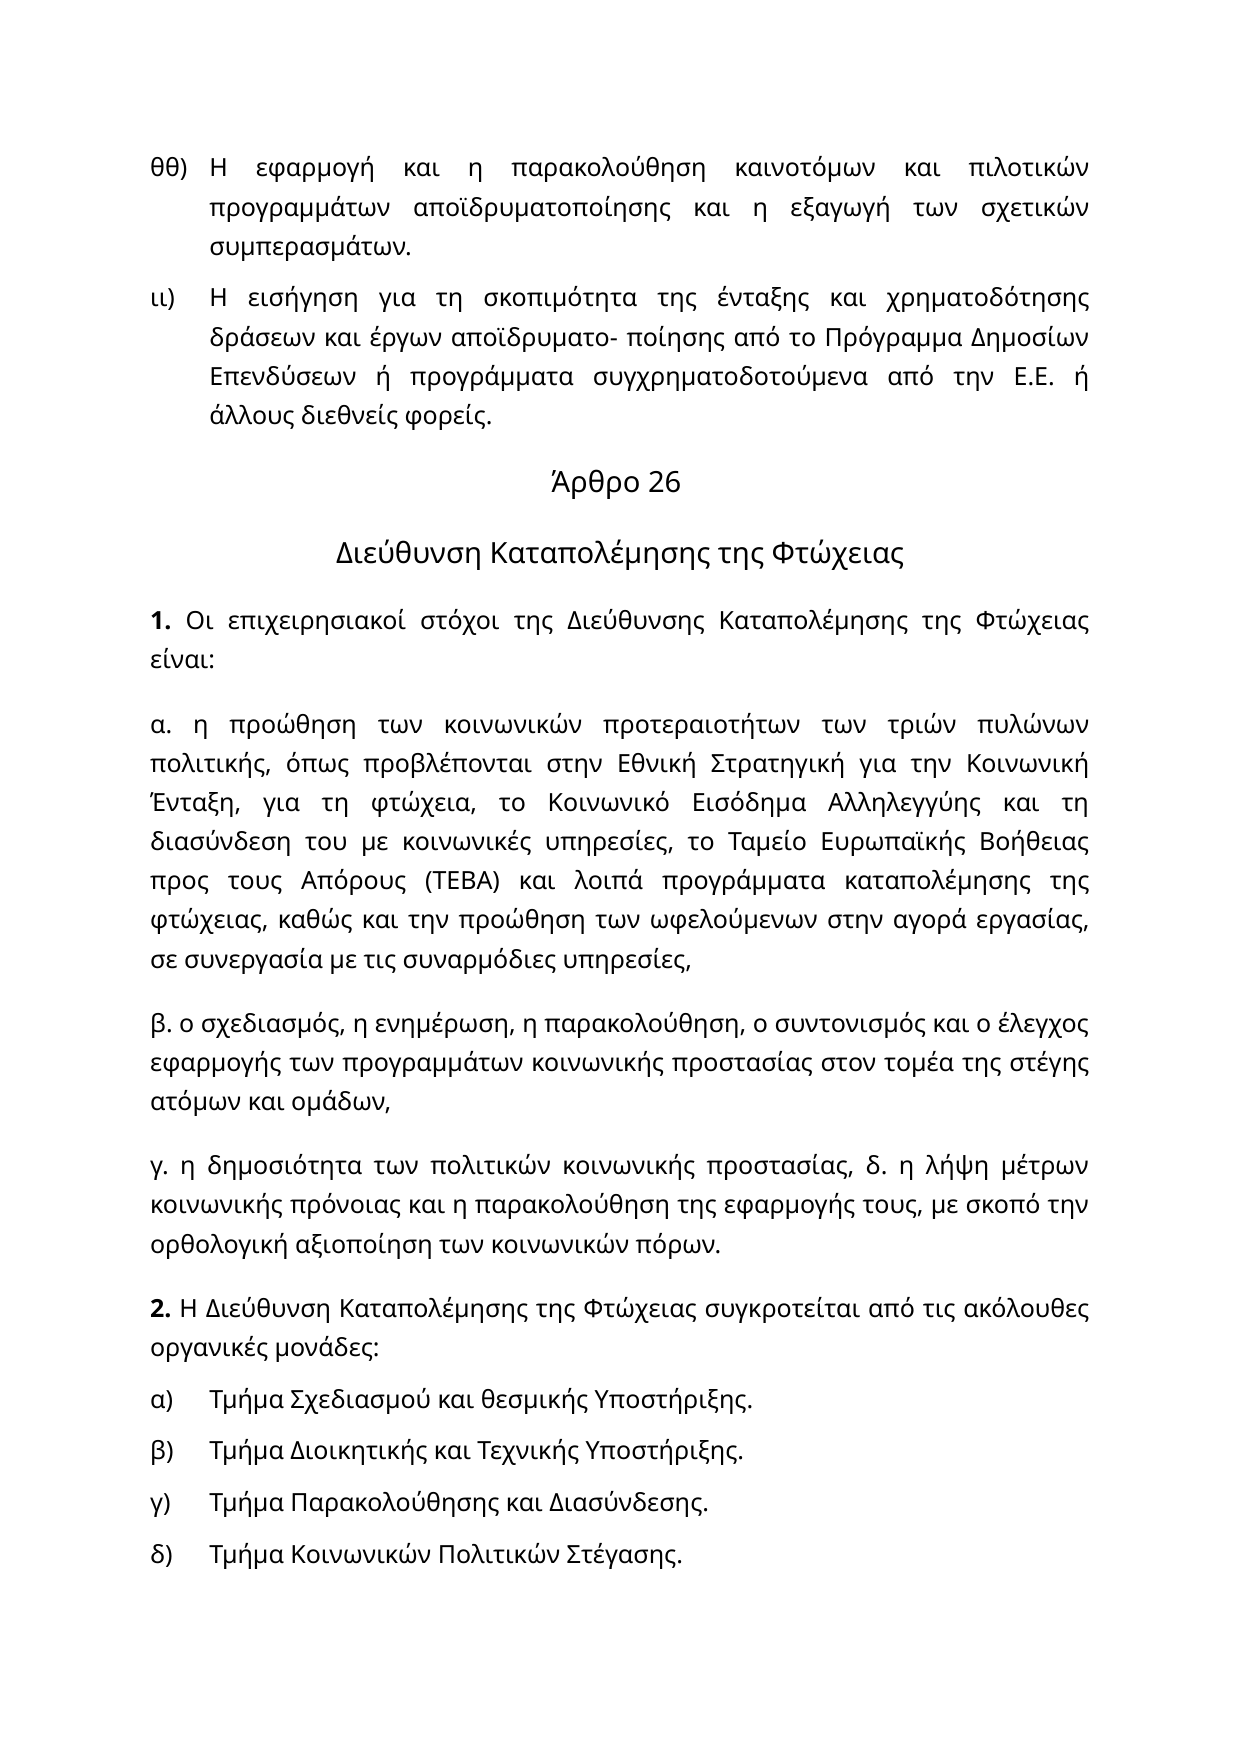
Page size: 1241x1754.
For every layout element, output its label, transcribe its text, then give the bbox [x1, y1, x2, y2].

text 1. Οι επιχειρησιακοί στόχοι της Διεύθυνσης Καταπολέμησης της Φτώχειας είναι: [150, 603, 1090, 676]
text α. η προώθηση των κοινωνικών προτεραιοτήτων των τριών πυλώνων πολιτικής, όπως προβλέπονται στην Εθνική Στρατηγική για την Κοινωνική Ένταξη, για τη φτώχεια, το Κοινωνικό Εισόδημα Αλληλεγγύης και τη διασύνδεση του με κοινωνικές υπηρεσίες, το Ταμείο Ευρωπαϊκής Βοήθειας προς τους Απόρους (ΤΕΒΑ) και λοιπά προγράμματα καταπολέμησης της φτώχειας, καθώς και την προώθηση των ωφελούμενων στην αγορά εργασίας, σε συνεργασία με τις συναρμόδιες υπηρεσίες, [150, 706, 1090, 975]
text β. ο σχεδιασμός, η ενημέρωση, η παρακολούθηση, ο συντονισμός και ο έλεγχος εφαρμογής των προγραμμάτων κοινωνικής προστασίας στον τομέα της στέγης ατόμων και ομάδων, [150, 1005, 1090, 1118]
text 2. Η Διεύθυνση Καταπολέμησης της Φτώχειας συγκροτείται από τις ακόλουθες οργανικές μονάδες: [150, 1290, 1090, 1364]
subtitle Άρθρο 26 [150, 462, 1090, 501]
list ιι) Η εισήγηση για τη σκοπιμότητα της ένταξης και χρηματοδότησης δράσεων και έργων αποϊδρυματο- ποίησης από το Πρόγραμμα Δημοσίων Επενδύσεων ή προγράμματα συγχρηματοδοτούμενα από την Ε.Ε. ή άλλους διεθνείς φορείς. [150, 280, 1090, 432]
list α) Τμήμα Σχεδιασμού και θεσμικής Υποστήριξης. [150, 1381, 1090, 1415]
list γ) Τμήμα Παρακολούθησης και Διασύνδεσης. [150, 1484, 1090, 1519]
text γ. η δημοσιότητα των πολιτικών κοινωνικής προστασίας, δ. η λήψη μέτρων κοινωνικής πρόνοιας και η παρακολούθηση της εφαρμογής τους, με σκοπό την ορθολογική αξιοποίηση των κοινωνικών πόρων. [150, 1148, 1090, 1260]
list δ) Τμήμα Κοινωνικών Πολιτικών Στέγασης. [150, 1536, 1090, 1570]
list θθ) Η εφαρμογή και η παρακολούθηση καινοτόμων και πιλοτικών προγραμμάτων αποϊδρυματοποίησης και η εξαγωγή των σχετικών συμπερασμάτων. [150, 150, 1090, 262]
subtitle Διεύθυνση Καταπολέμησης της Φτώχειας [150, 532, 1090, 572]
list β) Τμήμα Διοικητικής και Τεχνικής Υποστήριξης. [150, 1433, 1090, 1467]
